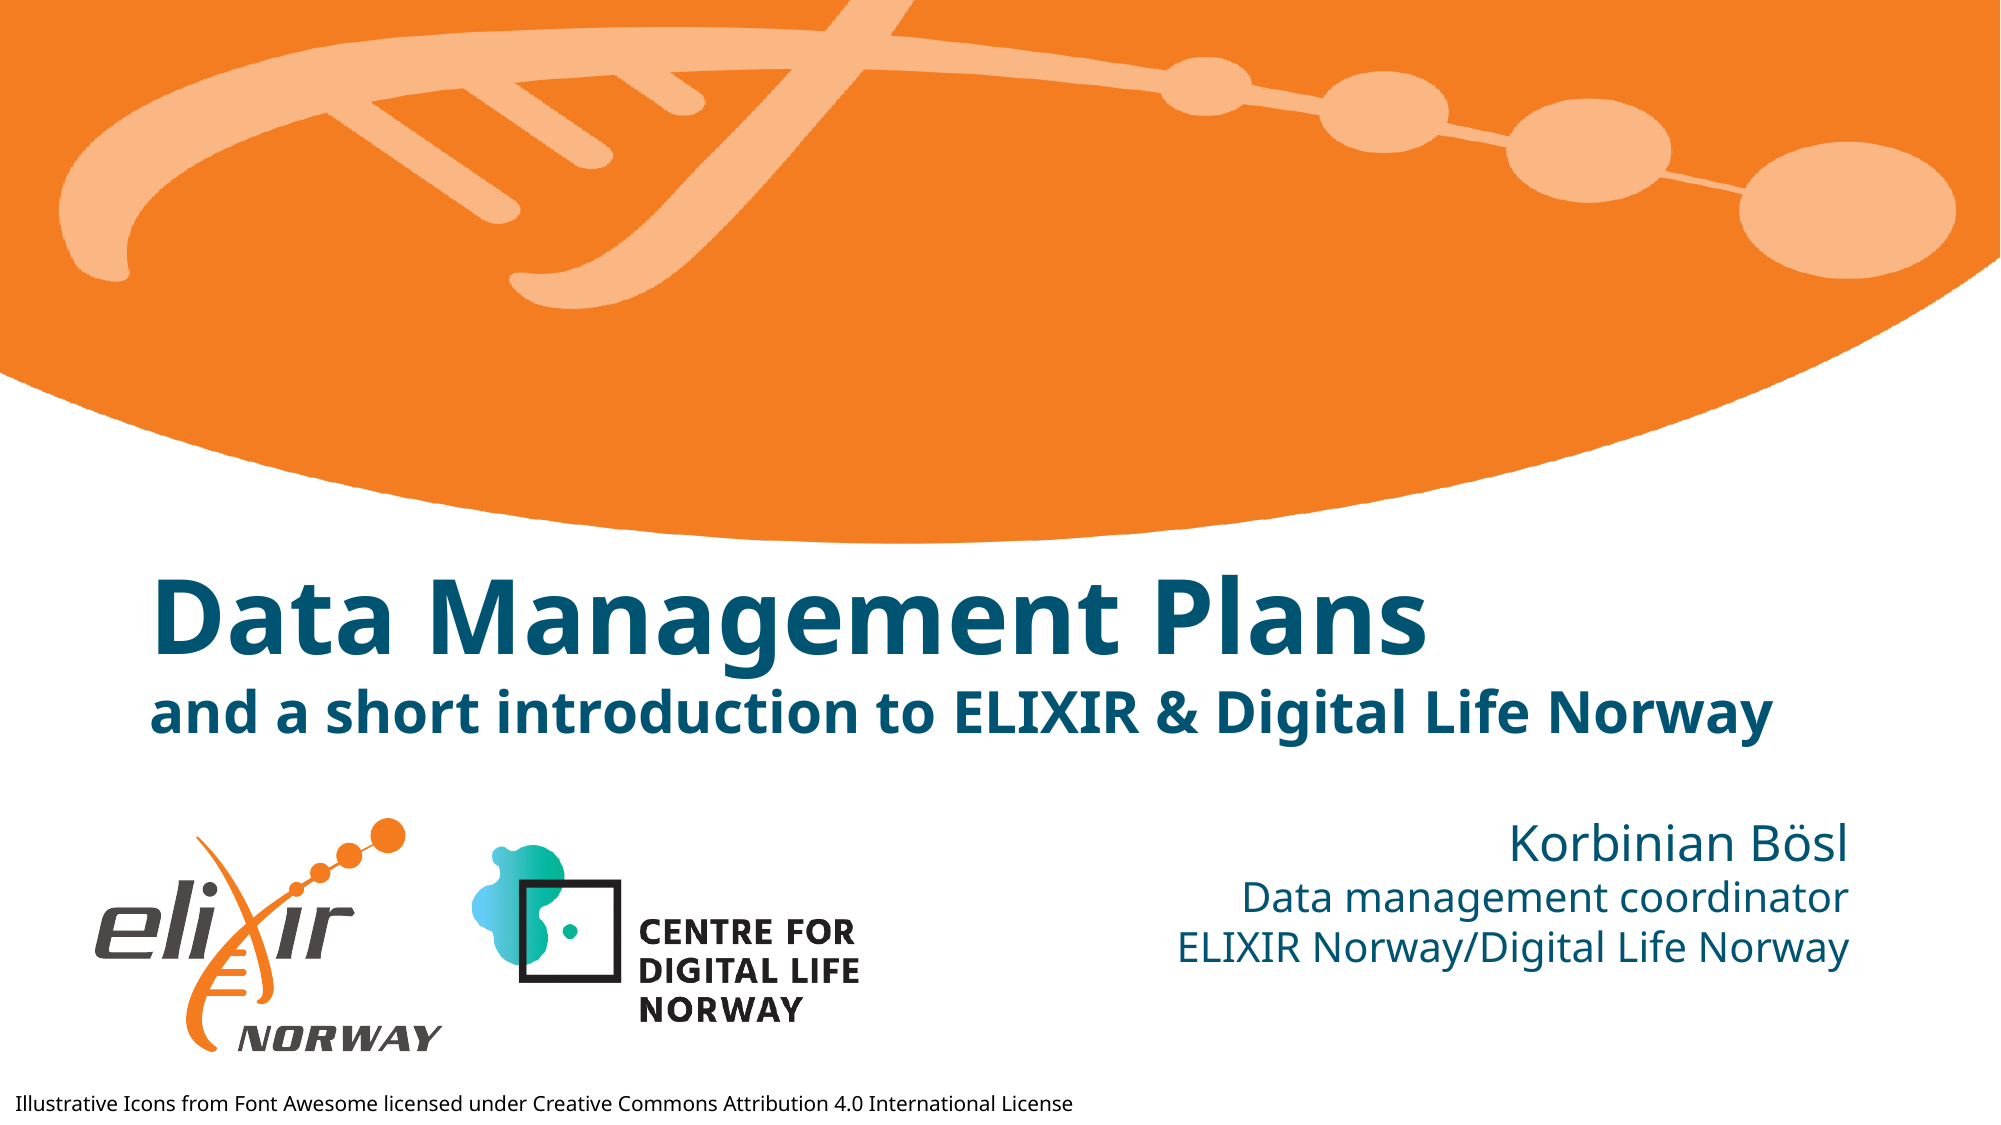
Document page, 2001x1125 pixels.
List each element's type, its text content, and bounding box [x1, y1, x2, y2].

title Data Management Plans and a short introduction to ELIXIR & Digital Life Norway [149, 550, 1850, 752]
picture [95, 818, 443, 1052]
picture [472, 845, 864, 1028]
text_box Illustrative Icons from Font Awesome licensed under Creative Commons Attribution 4.0 International License [0, 1076, 1536, 1125]
list Korbinian Bösl Data management coordinator ELIXIR Norway/Digital Life Norway [1109, 751, 1850, 1008]
